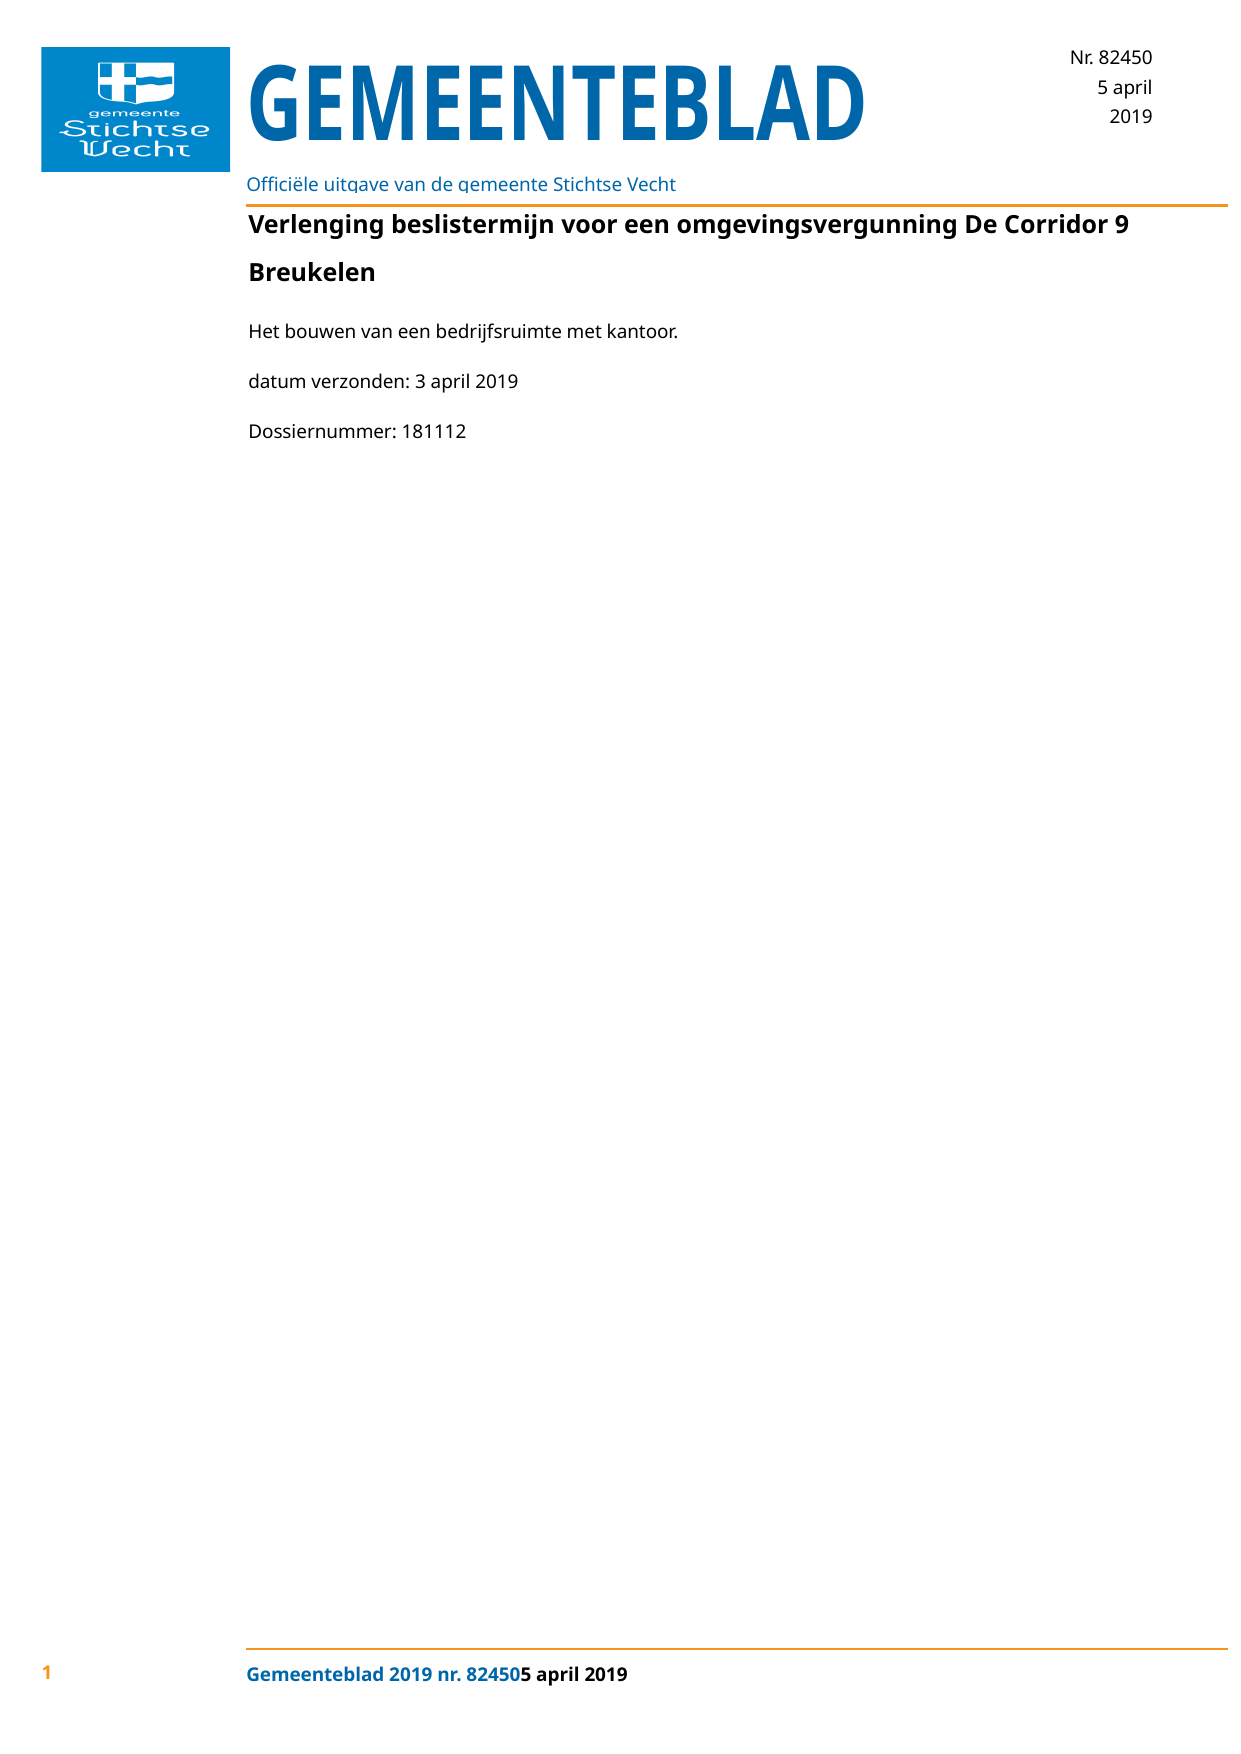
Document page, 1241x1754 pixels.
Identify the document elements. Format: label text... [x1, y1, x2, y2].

picture [137, 63, 174, 103]
picture [99, 63, 135, 101]
text datum verzonden: 3 april 2019 [248, 368, 1152, 394]
text Het bouwen van een bedrijfsruimte met kantoor. [248, 318, 1152, 344]
text Verlenging beslistermijn voor een omgevingsvergunning De Corridor 9 Breukelen [248, 207, 1152, 288]
text Dossiernummer: 181112 [248, 419, 1152, 444]
